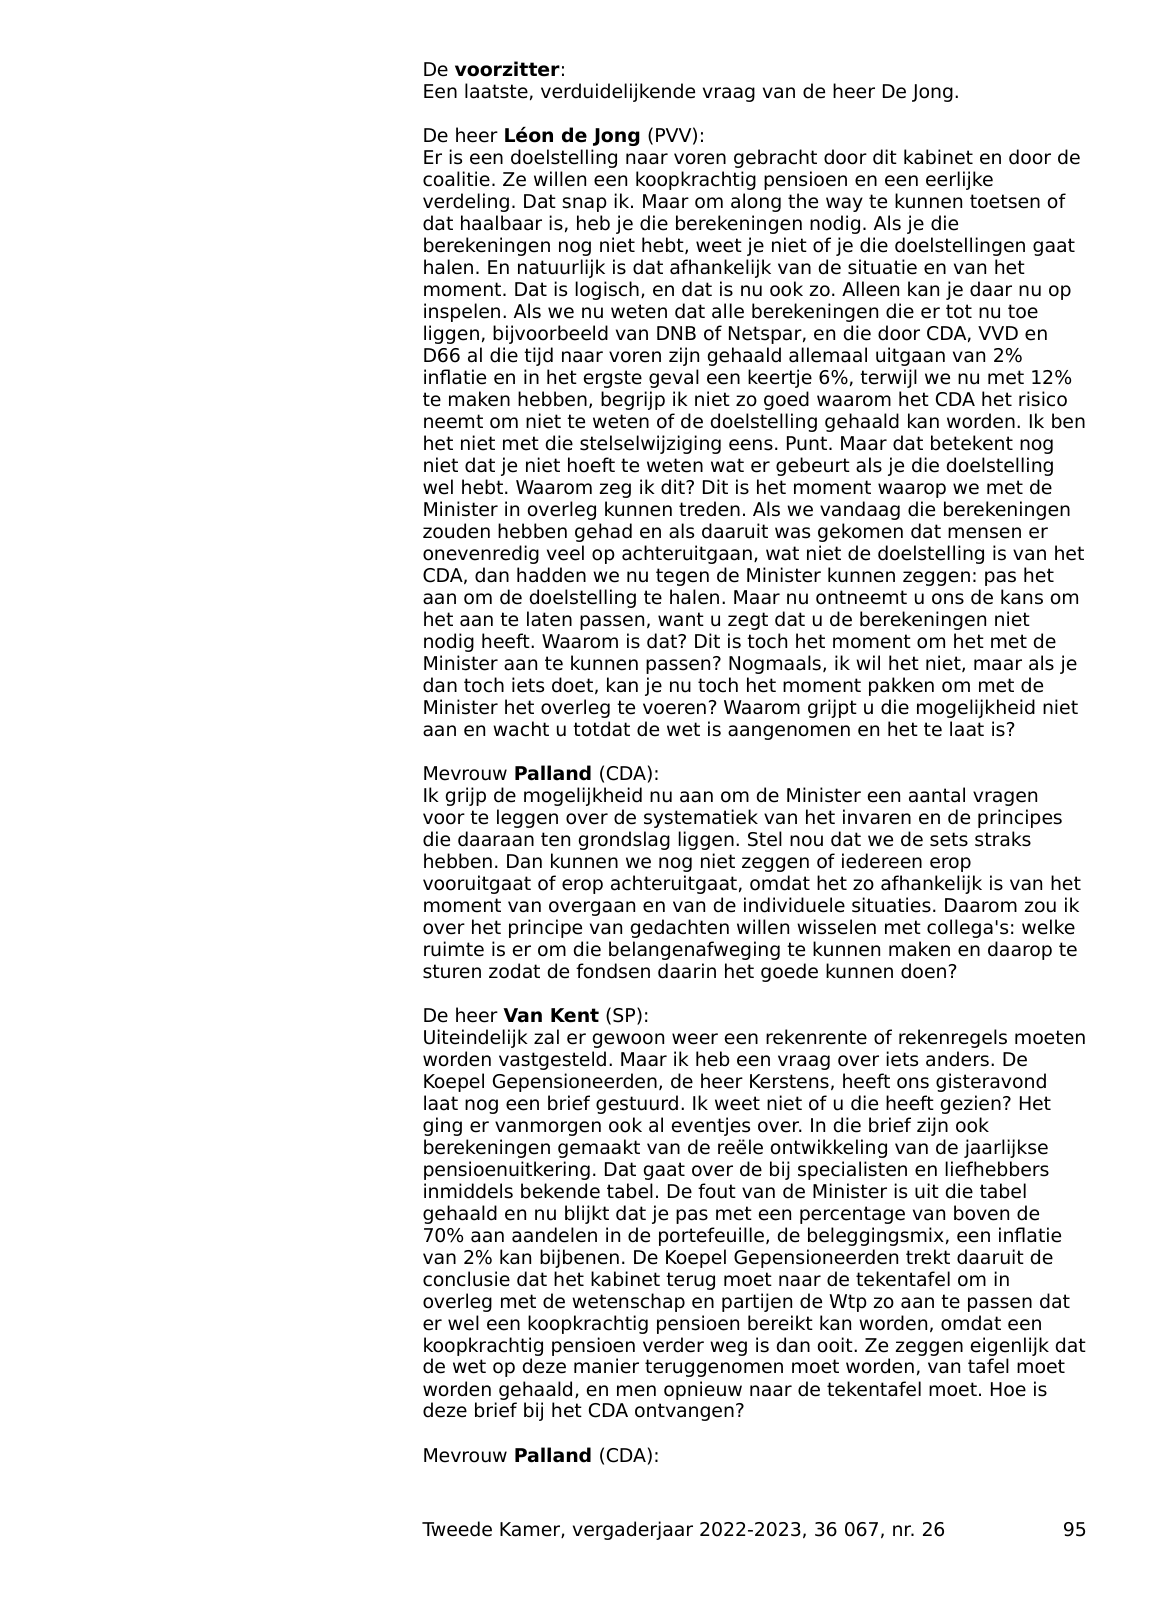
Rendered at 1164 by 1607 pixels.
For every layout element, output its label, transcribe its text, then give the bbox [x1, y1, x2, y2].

text Uiteindelijk zal er gewoon weer een rekenrente of rekenregels moeten worden vastgesteld. Maar ik heb een vraag over iets anders. De Koepel Gepensioneerden, de heer Kerstens, heeft ons gisteravond laat nog een brief gestuurd. Ik weet niet of u die heeft gezien? Het ging er vanmorgen ook al eventjes over. In die brief zijn ook berekeningen gemaakt van de reële ontwikkeling van de jaarlijkse pensioenuitkering. Dat gaat over de bij specialisten en liefhebbers inmiddels bekende tabel. De fout van de Minister is uit die tabel gehaald en nu blijkt dat je pas met een percentage van boven de 70% aan aandelen in de portefeuille, de beleggingsmix, een inflatie van 2% kan bijbenen. De Koepel Gepensioneerden trekt daaruit de conclusie dat het kabinet terug moet naar de tekentafel om in overleg met de wetenschap en partijen de Wtp zo aan te passen dat er wel een koopkrachtig pensioen bereikt kan worden, omdat een koopkrachtig pensioen verder weg is dan ooit. Ze zeggen eigenlijk dat de wet op deze manier teruggenomen moet worden, van tafel moet worden gehaald, en men opnieuw naar de tekentafel moet. Hoe is deze brief bij het CDA ontvangen? [422, 1027, 1087, 1422]
text De heer Van Kent (SP): [422, 1005, 1087, 1027]
text De heer Léon de Jong (PVV): [422, 125, 1087, 147]
text Er is een doelstelling naar voren gebracht door dit kabinet en door de coalitie. Ze willen een koopkrachtig pensioen en een eerlijke verdeling. Dat snap ik. Maar om along the way te kunnen toetsen of dat haalbaar is, heb je die berekeningen nodig. Als je die berekeningen nog niet hebt, weet je niet of je die doelstellingen gaat halen. En natuurlijk is dat afhankelijk van de situatie en van het moment. Dat is logisch, en dat is nu ook zo. Alleen kan je daar nu op inspelen. Als we nu weten dat alle berekeningen die er tot nu toe liggen, bijvoorbeeld van DNB of Netspar, en die door CDA, VVD en D66 al die tijd naar voren zijn gehaald allemaal uitgaan van 2% inflatie en in het ergste geval een keertje 6%, terwijl we nu met 12% te maken hebben, begrijp ik niet zo goed waarom het CDA het risico neemt om niet te weten of de doelstelling gehaald kan worden. Ik ben het niet met die stelselwijziging eens. Punt. Maar dat betekent nog niet dat je niet hoeft te weten wat er gebeurt als je die doelstelling wel hebt. Waarom zeg ik dit? Dit is het moment waarop we met de Minister in overleg kunnen treden. Als we vandaag die berekeningen zouden hebben gehad en als daaruit was gekomen dat mensen er onevenredig veel op achteruitgaan, wat niet de doelstelling is van het CDA, dan hadden we nu tegen de Minister kunnen zeggen: pas het aan om de doelstelling te halen. Maar nu ontneemt u ons de kans om het aan te laten passen, want u zegt dat u de berekeningen niet nodig heeft. Waarom is dat? Dit is toch het moment om het met de Minister aan te kunnen passen? Nogmaals, ik wil het niet, maar als je dan toch iets doet, kan je nu toch het moment pakken om met de Minister het overleg te voeren? Waarom grijpt u die mogelijkheid niet aan en wacht u totdat de wet is aangenomen en het te laat is? [422, 147, 1087, 741]
text Mevrouw Palland (CDA): [422, 763, 1087, 785]
text De voorzitter: [422, 59, 1087, 81]
text Mevrouw Palland (CDA): [422, 1444, 1087, 1467]
text Ik grijp de mogelijkheid nu aan om de Minister een aantal vragen voor te leggen over de systematiek van het invaren en de principes die daaraan ten grondslag liggen. Stel nou dat we de sets straks hebben. Dan kunnen we nog niet zeggen of iedereen erop vooruitgaat of erop achteruitgaat, omdat het zo afhankelijk is van het moment van overgaan en van de individuele situaties. Daarom zou ik over het principe van gedachten willen wisselen met collega's: welke ruimte is er om die belangenafweging te kunnen maken en daarop te sturen zodat de fondsen daarin het goede kunnen doen? [422, 785, 1087, 983]
text Een laatste, verduidelijkende vraag van de heer De Jong. [422, 81, 1087, 103]
